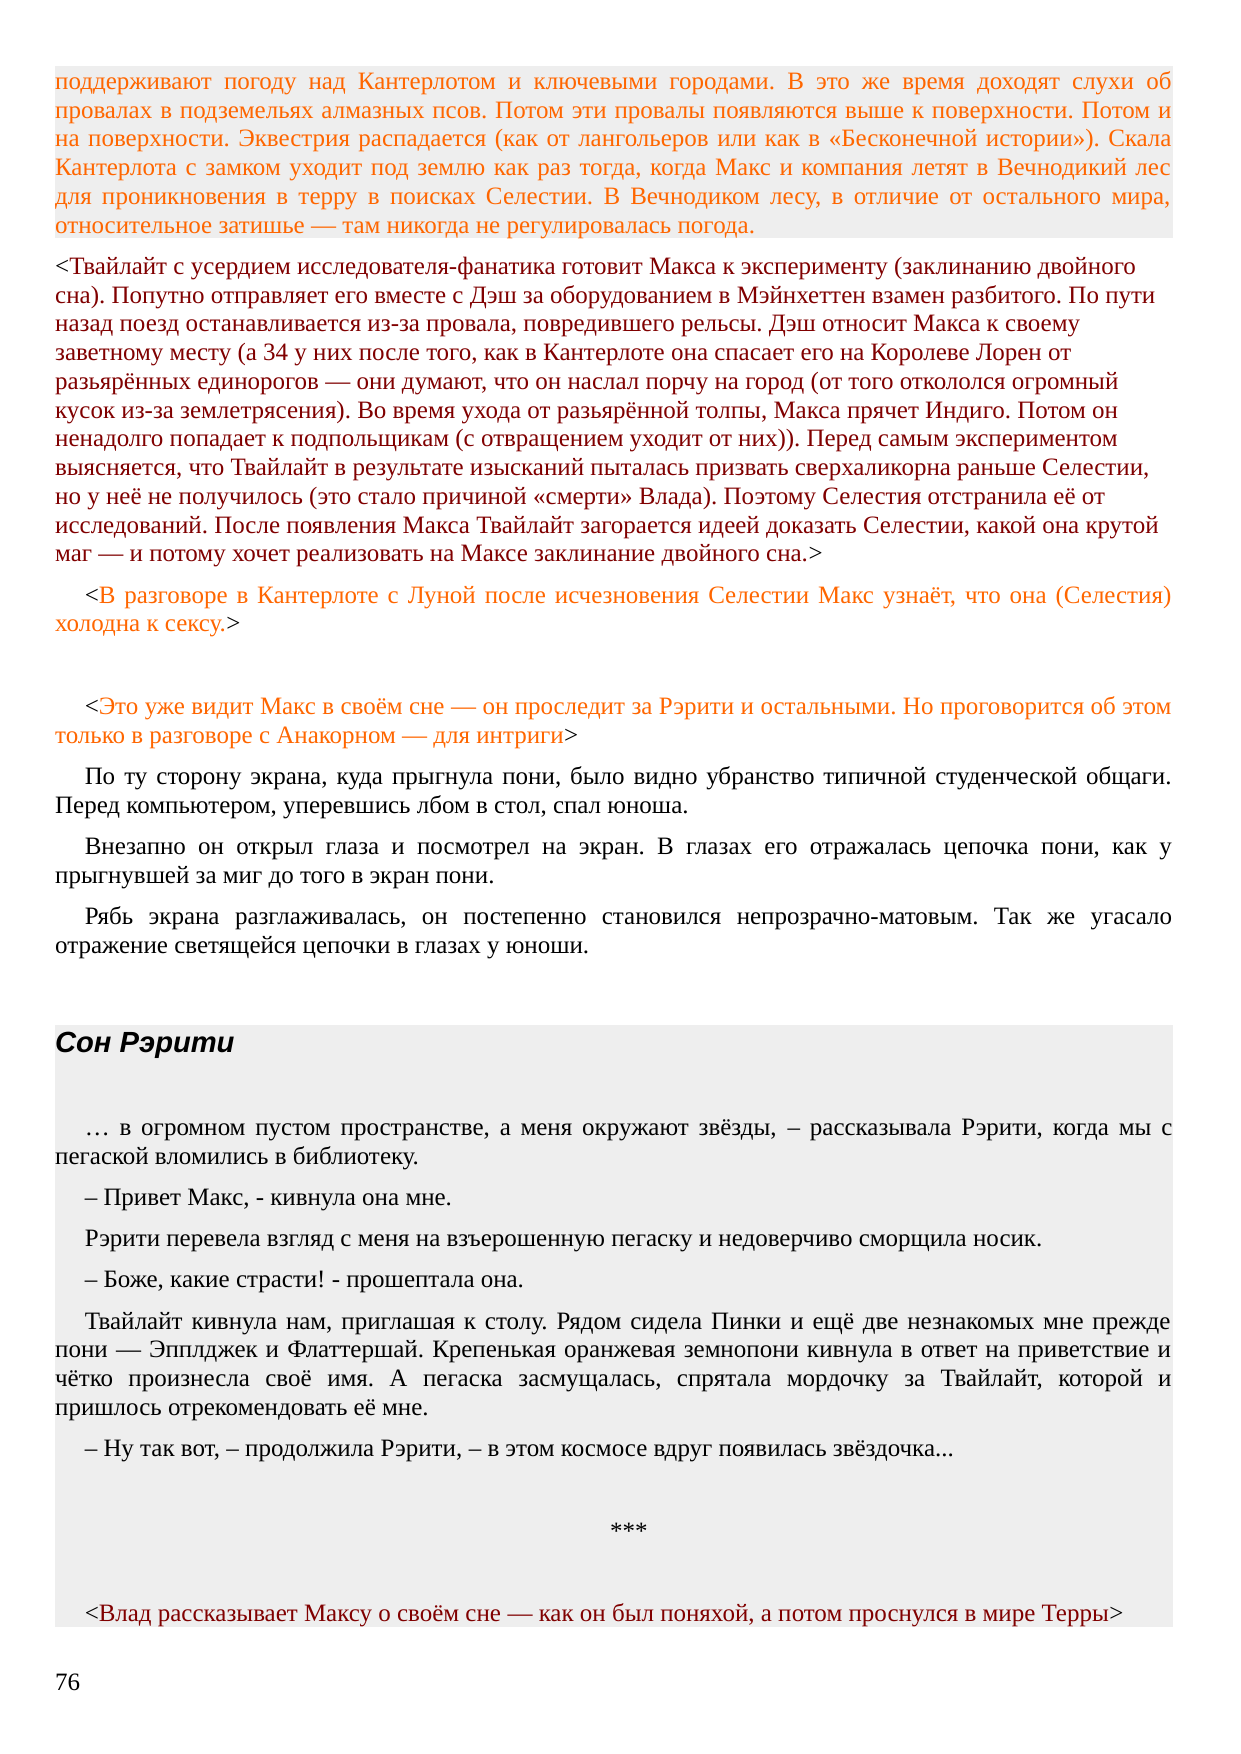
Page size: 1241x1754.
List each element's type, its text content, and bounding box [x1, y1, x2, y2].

text … в огромном пустом пространстве, а меня окружают звёзды, – рассказывала Рэрити, когда мы с пегаской вломились в библиотеку. [55, 1112, 1173, 1169]
text *** [55, 1516, 1173, 1544]
text – Боже, какие страсти! - прошептала она. [55, 1264, 1173, 1293]
text <В разговоре в Кантерлоте с Луной после исчезновения Селестии Макс узнаёт, что она (Селестия) холодна к сексу.> [55, 580, 1173, 637]
text <Это уже видит Макс в своём сне — он проследит за Рэрити и остальными. Но проговорится об этом только в разговоре с Анакорном — для интриги> [55, 691, 1173, 748]
text <Влад рассказывает Максу о своём сне — как он был поняхой, а потом проснулся в мире Терры> [55, 1598, 1173, 1627]
text Рэрити перевела взгляд с меня на взъерошенную пегаску и недоверчиво сморщила носик. [55, 1223, 1173, 1252]
text Твайлайт кивнула нам, приглашая к столу. Рядом сидела Пинки и ещё две незнакомых мне прежде пони — Эпплджек и Флаттершай. Крепенькая оранжевая земнопони кивнула в ответ на приветствие и чётко произнесла своё имя. А пегаска засмущалась, спрятала мордочку за Твайлайт, которой и пришлось отрекомендовать её мне. [55, 1306, 1173, 1421]
text – Ну так вот, – продолжила Рэрити, – в этом космосе вдруг появилась звёздочка... [55, 1433, 1173, 1462]
text поддерживают погоду над Кантерлотом и ключевыми городами. В это же время доходят слухи об провалах в подземельях алмазных псов. Потом эти провалы появляются выше к поверхности. Потом и на поверхности. Эквестрия распадается (как от лангольеров или как в «Бесконечной истории»). Скала Кантерлота с замком уходит под землю как раз тогда, когда Макс и компания летят в Вечнодикий лес для проникновения в терру в поисках Селестии. В Вечнодиком лесу, в отличие от остального мира, относительное затишье — там никогда не регулировалась погода. [55, 66, 1173, 238]
text <Твайлайт с усердием исследователя-фанатика готовит Макса к эксперименту (заклинанию двойного сна). Попутно отправляет его вместе с Дэш за оборудованием в Мэйнхеттен взамен разбитого. По пути назад поезд останавливается из-за провала, повредившего рельсы. Дэш относит Макса к своему заветному месту (а 34 у них после того, как в Кантерлоте она спасает его на Королеве Лорен от разьярённых единорогов — они думают, что он наслал порчу на город (от того откололся огромный кусок из-за землетрясения). Во время ухода от разьярённой толпы, Макса прячет Индиго. Потом он ненадолго попадает к подпольщикам (с отвращением уходит от них)). Перед самым экспериментом выясняется, что Твайлайт в результате изысканий пыталась призвать сверхаликорна раньше Селестии, но у неё не получилось (это стало причиной «смерти» Влада). Поэтому Селестия отстранила её от исследований. После появления Макса Твайлайт загорается идеей доказать Селестии, какой она крутой маг — и потому хочет реализовать на Максе заклинание двойного сна.> [55, 251, 1173, 567]
subtitle Сон Рэрити [55, 1025, 1173, 1058]
text Внезапно он открыл глаза и посмотрел на экран. В глазах его отражалась цепочка пони, как у прыгнувшей за миг до того в экран пони. [55, 831, 1173, 888]
text – Привет Макс, - кивнула она мне. [55, 1182, 1173, 1211]
text Рябь экрана разглаживалась, он постепенно становился непрозрачно-матовым. Так же угасало отражение светящейся цепочки в глазах у юноши. [55, 901, 1173, 958]
text По ту сторону экрана, куда прыгнула пони, было видно убранство типичной студенческой общаги. Перед компьютером, уперевшись лбом в стол, спал юноша. [55, 761, 1173, 818]
